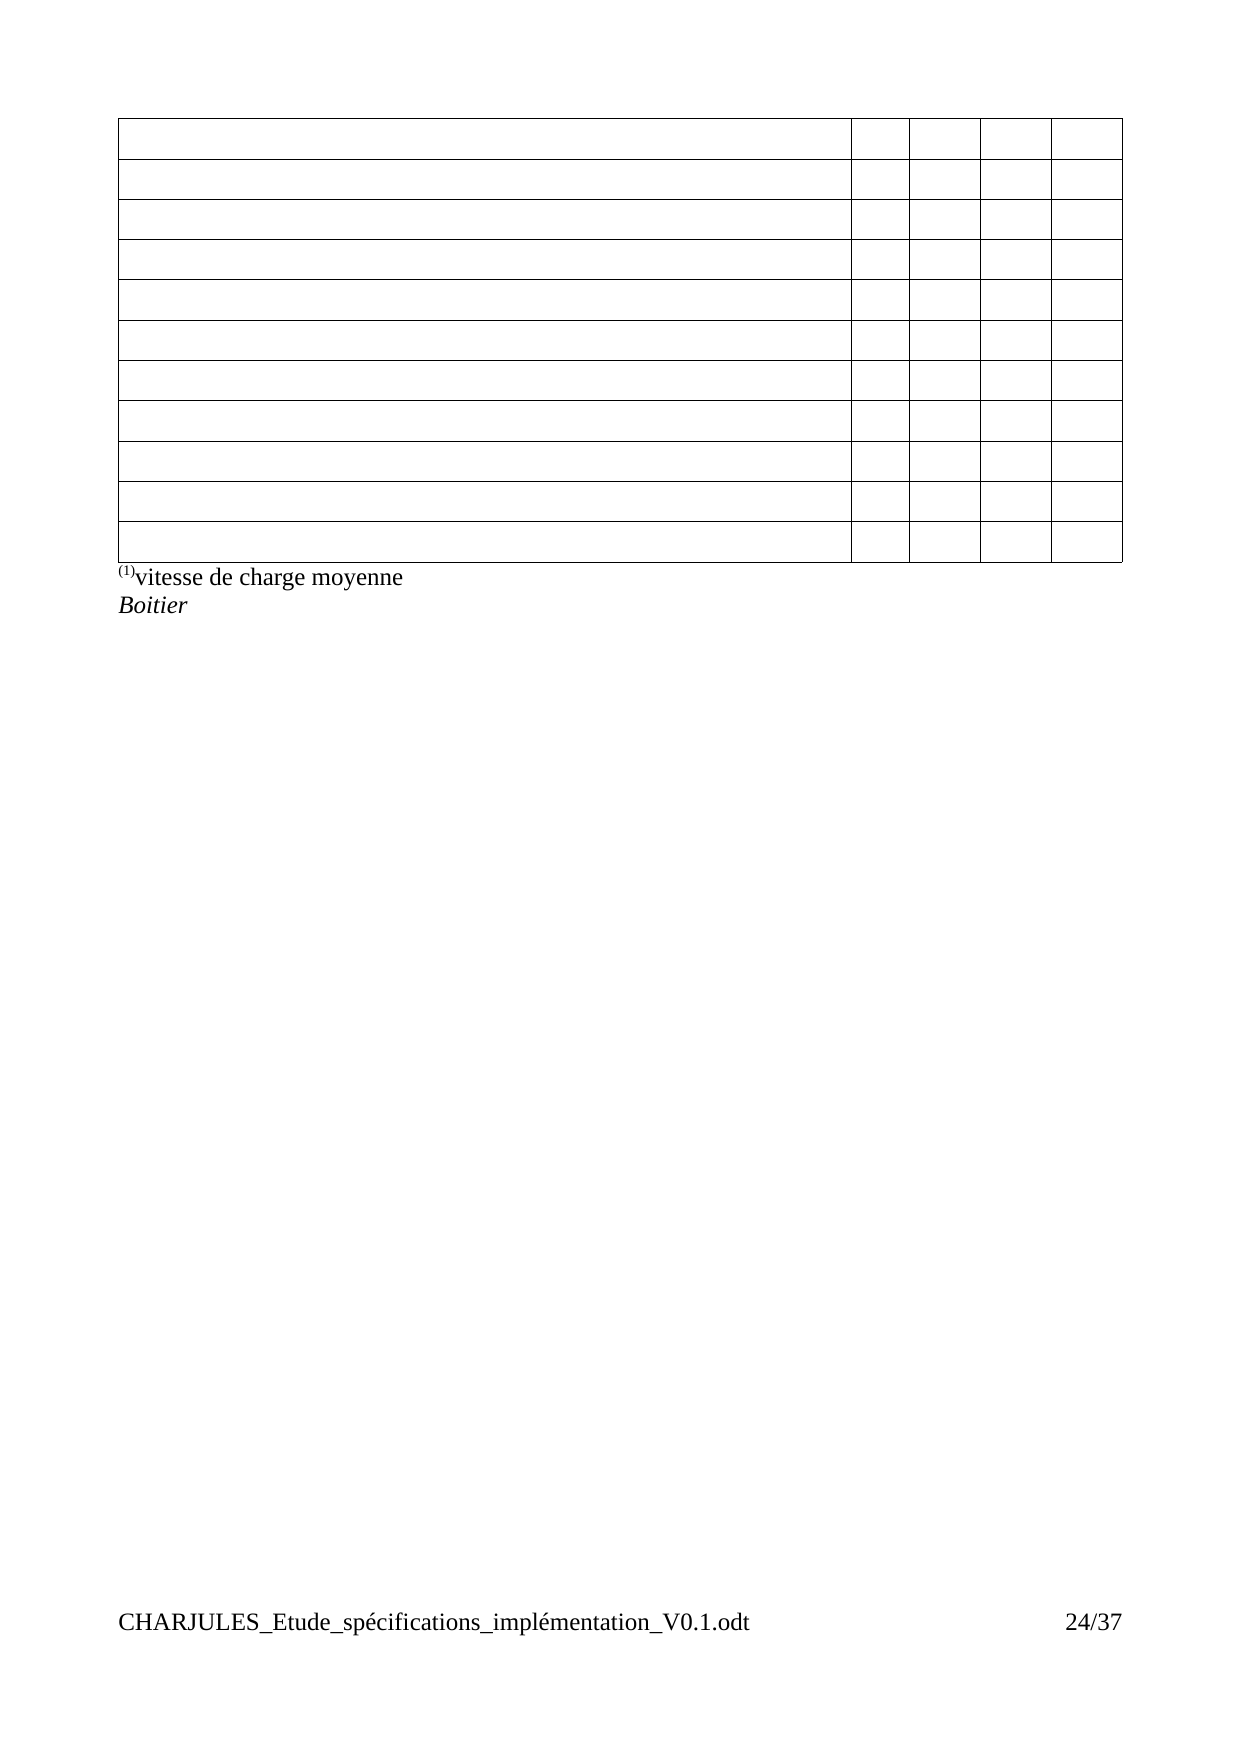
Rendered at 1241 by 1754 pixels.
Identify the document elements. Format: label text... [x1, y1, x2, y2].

table_cell [852, 522, 909, 562]
text (1)vitesse de charge moyenne [118, 563, 1122, 590]
table_cell [1052, 482, 1122, 521]
table_cell [910, 321, 980, 360]
table_cell [119, 482, 851, 521]
table_cell [981, 280, 1051, 320]
table_cell [1052, 160, 1122, 199]
table_cell [119, 200, 851, 239]
table_cell [852, 321, 909, 360]
table_cell [1052, 321, 1122, 360]
table_cell [1052, 200, 1122, 239]
table_cell [981, 522, 1051, 562]
table_cell [852, 119, 909, 158]
table_cell [981, 401, 1051, 441]
table_cell [119, 321, 851, 360]
table_cell [981, 321, 1051, 360]
table_cell [1052, 280, 1122, 320]
table_cell [910, 442, 980, 481]
table_cell [852, 442, 909, 481]
table_cell [1052, 522, 1122, 562]
table_cell [1052, 442, 1122, 481]
table_cell [910, 522, 980, 562]
table_cell [910, 280, 980, 320]
table_cell [119, 361, 851, 400]
table_cell [852, 160, 909, 199]
table_cell [981, 482, 1051, 521]
table_cell [119, 522, 851, 562]
table_cell [981, 200, 1051, 239]
table_cell [981, 240, 1051, 279]
table_cell [910, 119, 980, 158]
table_cell [119, 280, 851, 320]
table_cell [910, 482, 980, 521]
table_cell [981, 361, 1051, 400]
table_cell [852, 200, 909, 239]
table_cell [1052, 240, 1122, 279]
table_cell [1052, 401, 1122, 441]
table_cell [852, 361, 909, 400]
table_cell [119, 240, 851, 279]
table_cell [910, 160, 980, 199]
table_cell [852, 482, 909, 521]
table_cell [852, 280, 909, 320]
table_cell [1052, 361, 1122, 400]
table_cell [910, 401, 980, 441]
table_cell [981, 160, 1051, 199]
table_cell [910, 200, 980, 239]
table_cell [119, 160, 851, 199]
table_cell [119, 401, 851, 441]
table_cell [852, 401, 909, 441]
table_cell [1052, 119, 1122, 158]
table_cell [852, 240, 909, 279]
table_cell [981, 119, 1051, 158]
table_cell [119, 442, 851, 481]
text Boitier [118, 590, 1122, 619]
table_cell [910, 361, 980, 400]
table_cell [910, 240, 980, 279]
table_cell [119, 119, 851, 158]
table_cell [981, 442, 1051, 481]
